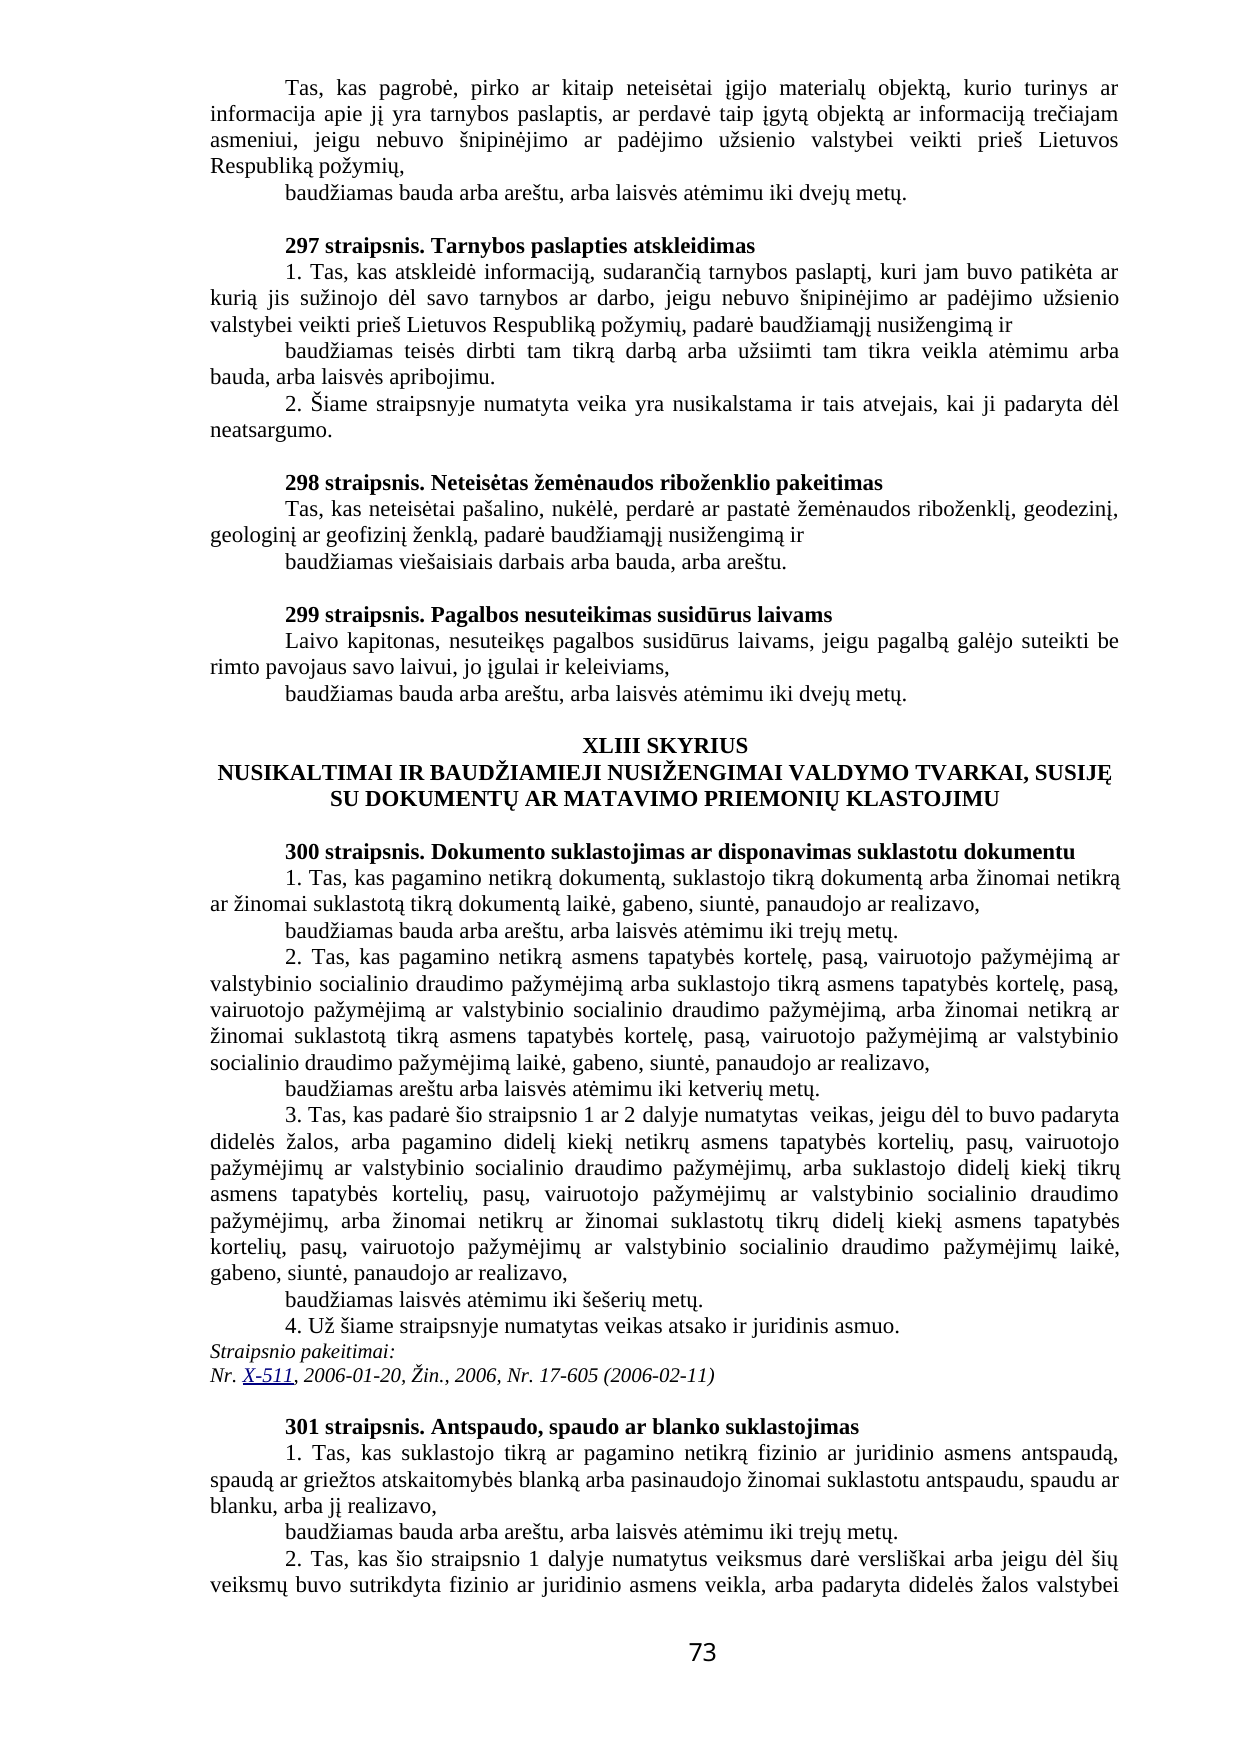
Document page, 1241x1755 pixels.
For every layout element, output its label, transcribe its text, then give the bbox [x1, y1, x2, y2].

text 297 straipsnis. Tarnybos paslapties atskleidimas [210, 232, 1120, 258]
text 4. Už šiame straipsnyje numatytas veikas atsako ir juridinis asmuo. [210, 1312, 1120, 1338]
text 1. Tas, kas atskleidė informaciją, sudarančią tarnybos paslaptį, kuri jam buvo patikėta ar kurią jis sužinojo dėl savo tarnybos ar darbo, jeigu nebuvo šnipinėjimo ar padėjimo užsienio valstybei veikti prieš Lietuvos Respubliką požymių, padarė baudžiamąjį nusižengimą ir [210, 258, 1120, 337]
text XLIII SKYRIUS [210, 732, 1120, 759]
text 300 straipsnis. Dokumento suklastojimas ar disponavimas suklastotu dokumentu [285, 838, 1120, 864]
text baudžiamas bauda arba areštu, arba laisvės atėmimu iki trejų metų. [210, 1518, 1120, 1545]
text NUSIKALTIMAI IR BAUDŽIAMIEJI NUSIŽENGIMAI VALDYMO TVARKAI, SUSIJĘ SU DOKUMENTŲ AR MATAVIMO PRIEMONIŲ KLASTOJIMU [210, 759, 1120, 811]
text Tas, kas neteisėtai pašalino, nukėlė, perdarė ar pastatė žemėnaudos riboženklį, geodezinį, geologinį ar geofizinį ženklą, padarė baudžiamąjį nusižengimą ir [210, 495, 1120, 548]
text Tas, kas pagrobė, pirko ar kitaip neteisėtai įgijo materialų objektą, kurio turinys ar informacija apie jį yra tarnybos paslaptis, ar perdavė taip įgytą objektą ar informaciją trečiajam asmeniui, jeigu nebuvo šnipinėjimo ar padėjimo užsienio valstybei veikti prieš Lietuvos Respubliką požymių, [210, 73, 1120, 179]
text baudžiamas bauda arba areštu, arba laisvės atėmimu iki dvejų metų. [210, 179, 1120, 205]
text baudžiamas teisės dirbti tam tikrą darbą arba užsiimti tam tikra veikla atėmimu arba bauda, arba laisvės apribojimu. [210, 337, 1120, 390]
text baudžiamas areštu arba laisvės atėmimu iki ketverių metų. [210, 1075, 1120, 1101]
text 2. Tas, kas šio straipsnio 1 dalyje numatytus veiksmus darė versliškai arba jeigu dėl šių veiksmų buvo sutrikdyta fizinio ar juridinio asmens veikla, arba padaryta didelės žalos valstybei [210, 1545, 1120, 1597]
text 298 straipsnis. Neteisėtas žemėnaudos riboženklio pakeitimas [210, 469, 1120, 495]
text 301 straipsnis. Antspaudo, spaudo ar blanko suklastojimas [210, 1413, 1120, 1439]
text baudžiamas viešaisiais darbais arba bauda, arba areštu. [210, 548, 1120, 574]
text 2. Tas, kas pagamino netikrą asmens tapatybės kortelę, pasą, vairuotojo pažymėjimą ar valstybinio socialinio draudimo pažymėjimą arba suklastojo tikrą asmens tapatybės kortelę, pasą, vairuotojo pažymėjimą ar valstybinio socialinio draudimo pažymėjimą, arba žinomai netikrą ar žinomai suklastotą tikrą asmens tapatybės kortelę, pasą, vairuotojo pažymėjimą ar valstybinio socialinio draudimo pažymėjimą laikė, gabeno, siuntė, panaudojo ar realizavo, [210, 943, 1120, 1075]
text Laivo kapitonas, nesuteikęs pagalbos susidūrus laivams, jeigu pagalbą galėjo suteikti be rimto pavojaus savo laivui, jo įgulai ir keleiviams, [210, 627, 1120, 680]
text 1. Tas, kas suklastojo tikrą ar pagamino netikrą fizinio ar juridinio asmens antspaudą, spaudą ar griežtos atskaitomybės blanką arba pasinaudojo žinomai suklastotu antspaudu, spaudu ar blanku, arba jį realizavo, [210, 1439, 1120, 1518]
text 3. Tas, kas padarė šio straipsnio 1 ar 2 dalyje numatytas veikas, jeigu dėl to buvo padaryta didelės žalos, arba pagamino didelį kiekį netikrų asmens tapatybės kortelių, pasų, vairuotojo pažymėjimų ar valstybinio socialinio draudimo pažymėjimų, arba suklastojo didelį kiekį tikrų asmens tapatybės kortelių, pasų, vairuotojo pažymėjimų ar valstybinio socialinio draudimo pažymėjimų, arba žinomai netikrų ar žinomai suklastotų tikrų didelį kiekį asmens tapatybės kortelių, pasų, vairuotojo pažymėjimų ar valstybinio socialinio draudimo pažymėjimų laikė, gabeno, siuntė, panaudojo ar realizavo, [210, 1101, 1120, 1286]
text 299 straipsnis. Pagalbos nesuteikimas susidūrus laivams [210, 601, 1120, 627]
text baudžiamas bauda arba areštu, arba laisvės atėmimu iki dvejų metų. [210, 680, 1120, 706]
text baudžiamas bauda arba areštu, arba laisvės atėmimu iki trejų metų. [210, 917, 1120, 943]
text 1. Tas, kas pagamino netikrą dokumentą, suklastojo tikrą dokumentą arba žinomai netikrą ar žinomai suklastotą tikrą dokumentą laikė, gabeno, siuntė, panaudojo ar realizavo, [210, 864, 1120, 917]
text 2. Šiame straipsnyje numatyta veika yra nusikalstama ir tais atvejais, kai ji padaryta dėl neatsargumo. [210, 390, 1120, 442]
text Straipsnio pakeitimai: [210, 1338, 1120, 1363]
text Nr. X-511, 2006-01-20, Žin., 2006, Nr. 17-605 (2006-02-11) [210, 1363, 1120, 1387]
text baudžiamas laisvės atėmimu iki šešerių metų. [210, 1286, 1120, 1312]
